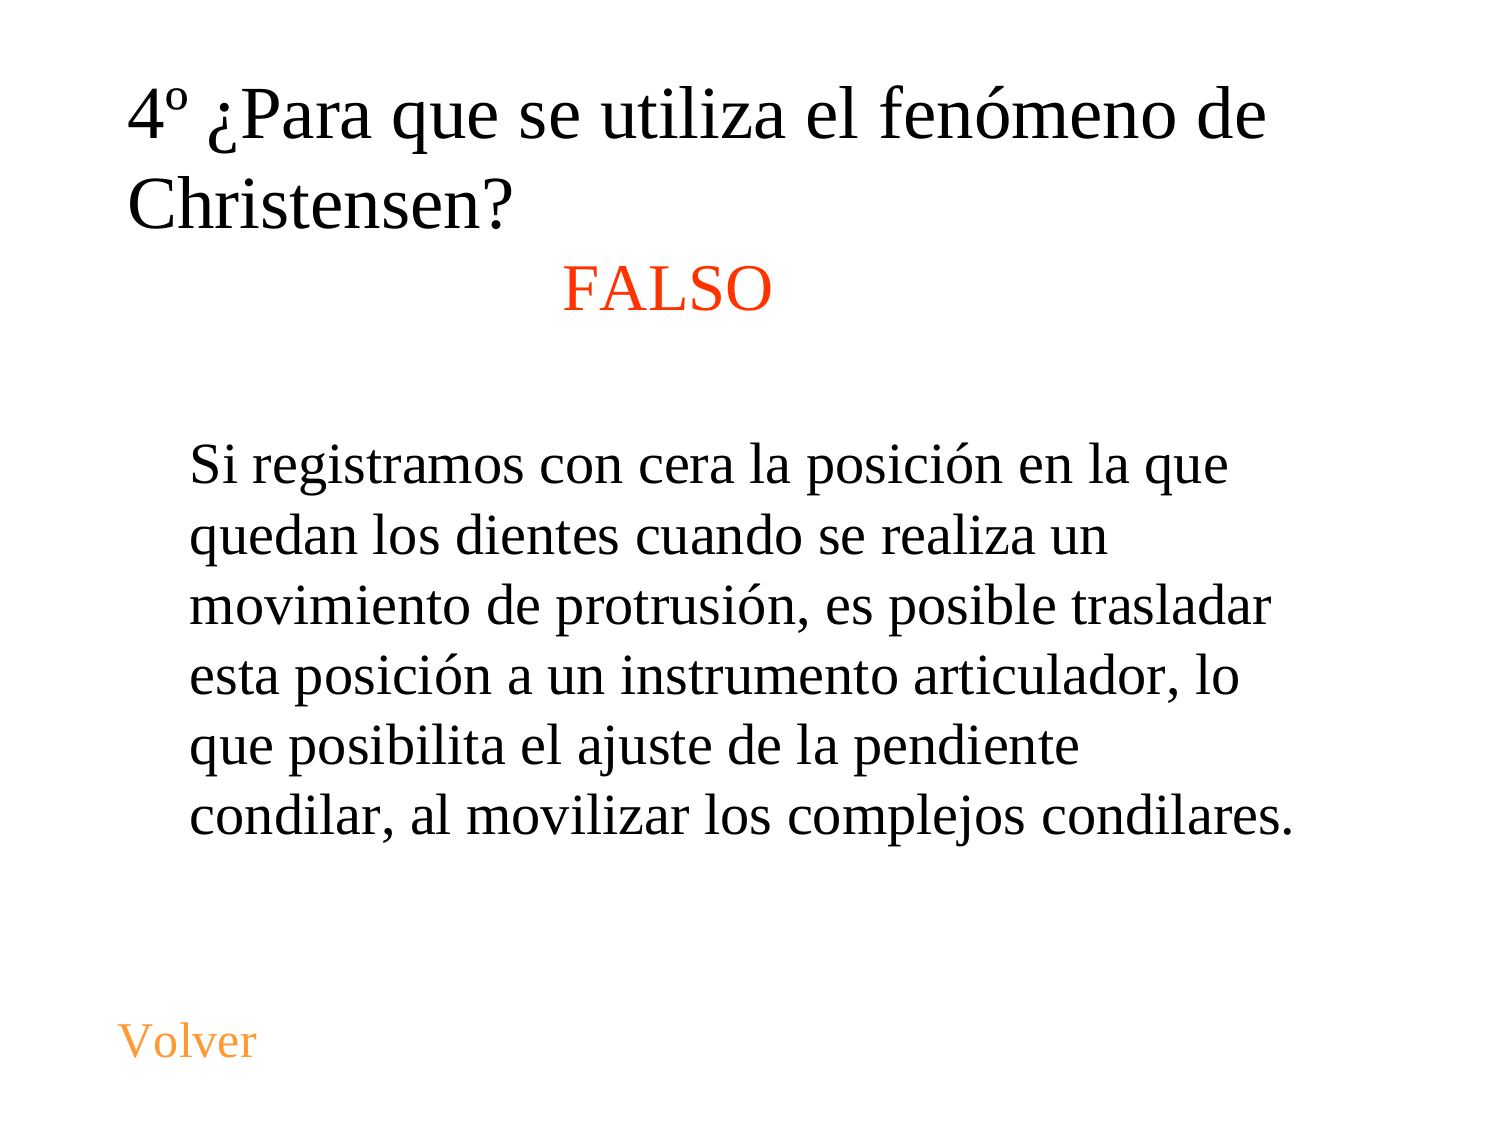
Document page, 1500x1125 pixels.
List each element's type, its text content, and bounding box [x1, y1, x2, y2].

list Si registramos con cera la posición en la que quedan los dientes cuando se realiza un movimiento de protrusión, es posible trasladar esta posición a un instrumento articulador, lo que posibilita el ajuste de la pendiente condilar, al movilizar los complejos condilares. [74, 408, 1313, 1000]
title 4º ¿Para que se utiliza el fenómeno de Christensen? FALSO [112, 56, 1463, 332]
text_box Volver [62, 999, 325, 1076]
